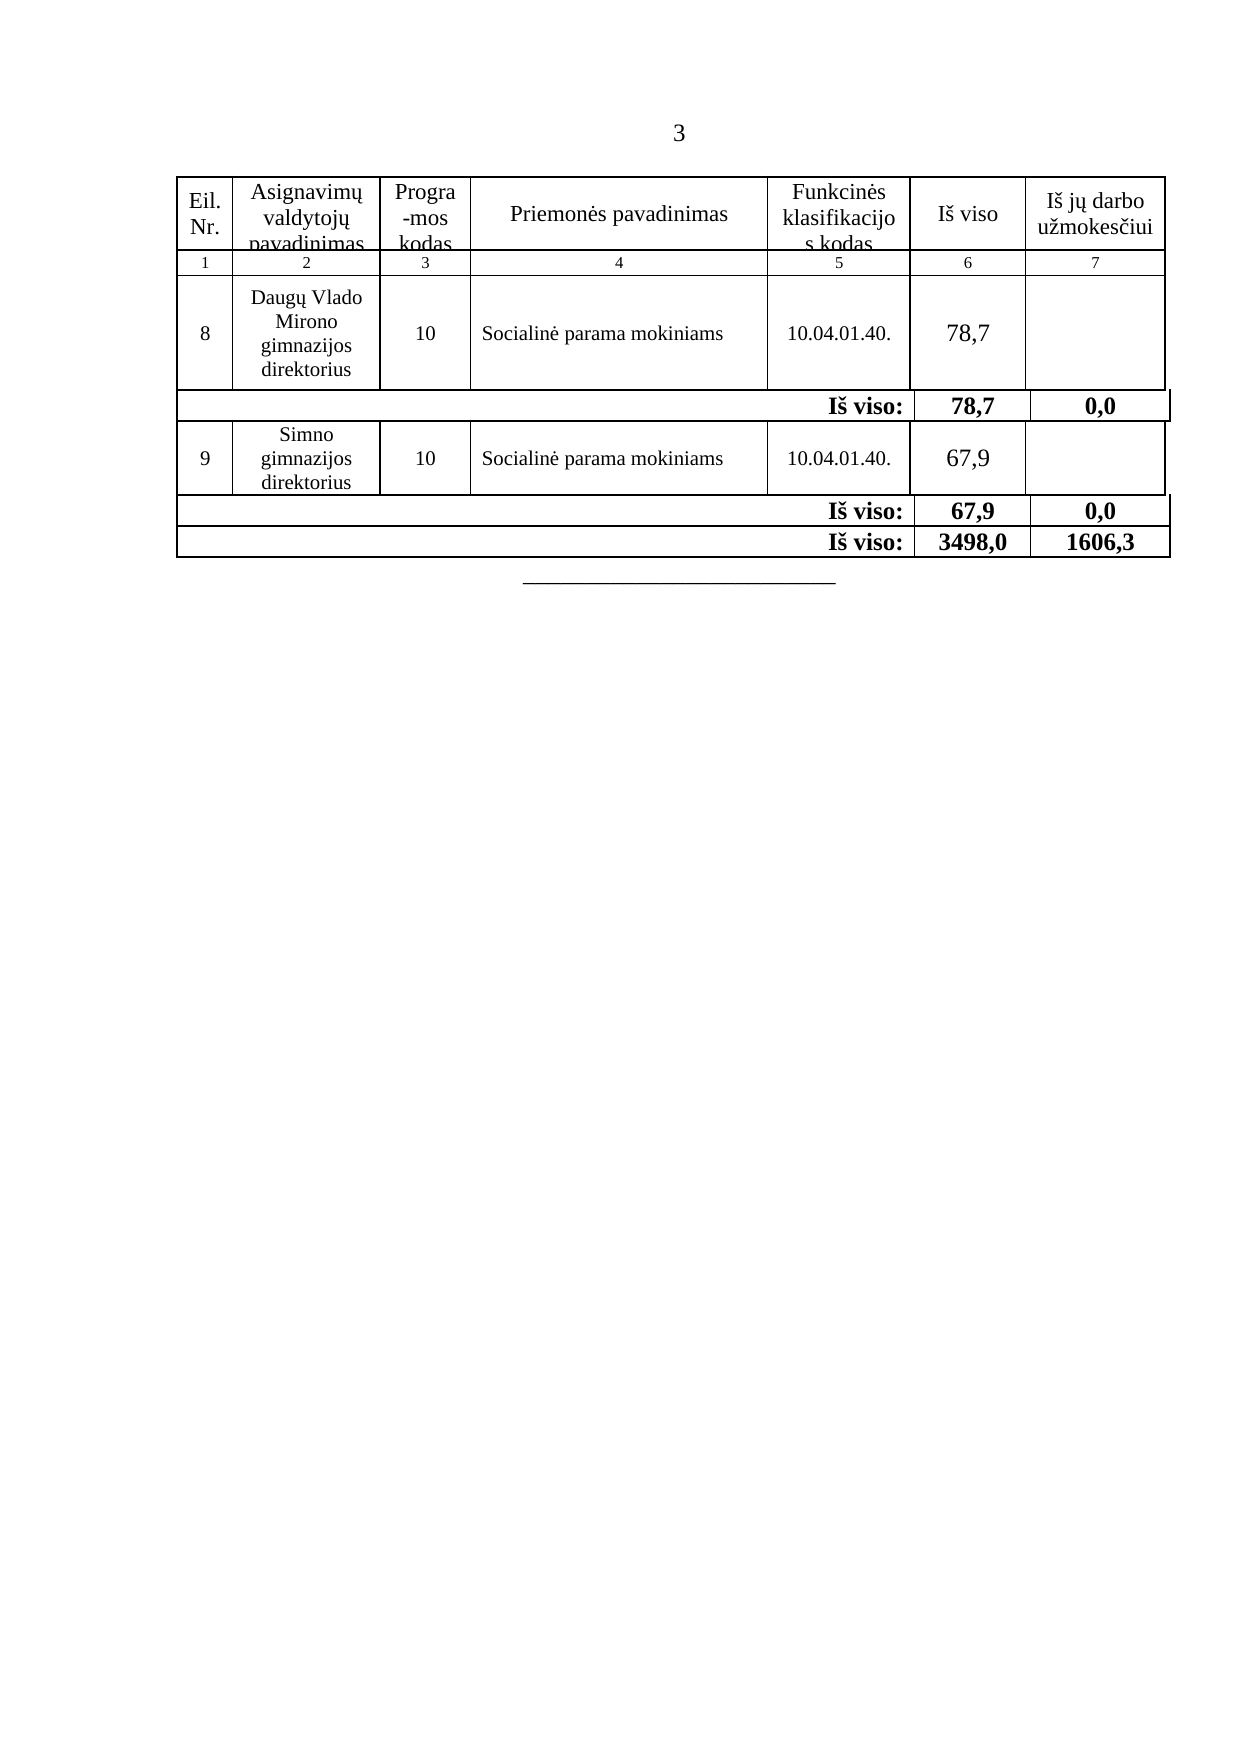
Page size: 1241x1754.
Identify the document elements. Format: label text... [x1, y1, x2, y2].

table_cell 1 [178, 251, 232, 275]
table_cell 0,0 [1031, 389, 1169, 420]
table_cell 10 [381, 276, 470, 389]
table_cell 1606,3 [1031, 527, 1169, 556]
table_cell 0,0 [1031, 494, 1169, 525]
table_cell Socialinė parama mokiniams [471, 276, 767, 389]
table_cell 78,7 [915, 391, 1030, 420]
table_cell 2 [233, 251, 379, 275]
table_header [1194, 176, 1199, 220]
table_cell 5 [768, 251, 909, 275]
table_cell Iš viso: [178, 527, 914, 556]
table_cell [1171, 494, 1199, 525]
table_cell [1026, 422, 1164, 494]
table_cell 8 [178, 276, 232, 389]
table_cell 6 [911, 251, 1025, 275]
table_cell Simno gimnazijos direktorius [233, 422, 379, 494]
table_cell 10.04.01.40. [768, 422, 909, 494]
table_cell [1166, 220, 1193, 249]
table_cell 67,9 [915, 496, 1030, 525]
table_cell 78,7 [911, 276, 1025, 389]
table_cell 4 [471, 251, 767, 275]
table_header Eil. Nr. [178, 178, 232, 249]
table_cell [1194, 220, 1199, 249]
table_header Iš viso [911, 178, 1025, 249]
table_header [1170, 176, 1193, 220]
table_cell [1194, 249, 1199, 275]
table_header Priemonės pavadinimas [471, 178, 767, 249]
table_cell [1166, 275, 1193, 389]
table_header Iš jų darbo užmokesčiui [1026, 178, 1164, 249]
table_header Progra-mos kodas [381, 178, 470, 249]
table_header Asignavimų valdytojų pavadinimas [233, 178, 379, 249]
table_cell [1166, 420, 1193, 494]
table_cell [1194, 275, 1199, 389]
table_cell 10 [381, 422, 470, 494]
table_cell [1194, 420, 1199, 494]
table_cell [1026, 276, 1164, 389]
table_header [1166, 176, 1170, 220]
table_cell [1171, 525, 1199, 556]
table_cell 67,9 [911, 422, 1025, 494]
table_cell 7 [1026, 251, 1164, 275]
table_cell Iš viso: [178, 391, 914, 420]
table_cell [1171, 389, 1199, 420]
table_cell 10.04.01.40. [768, 276, 909, 389]
table_cell 9 [178, 422, 232, 494]
table_cell Socialinė parama mokiniams [471, 422, 767, 494]
table_cell 3498,0 [915, 527, 1030, 556]
table_cell Iš viso: [178, 496, 914, 525]
table_cell Daugų Vlado Mirono gimnazijos direktorius [233, 276, 379, 389]
table_cell [1166, 249, 1193, 275]
table_header Funkcinės klasifikacijos kodas [768, 178, 909, 249]
table_cell 3 [381, 251, 470, 275]
text _________________________ [177, 558, 1181, 587]
